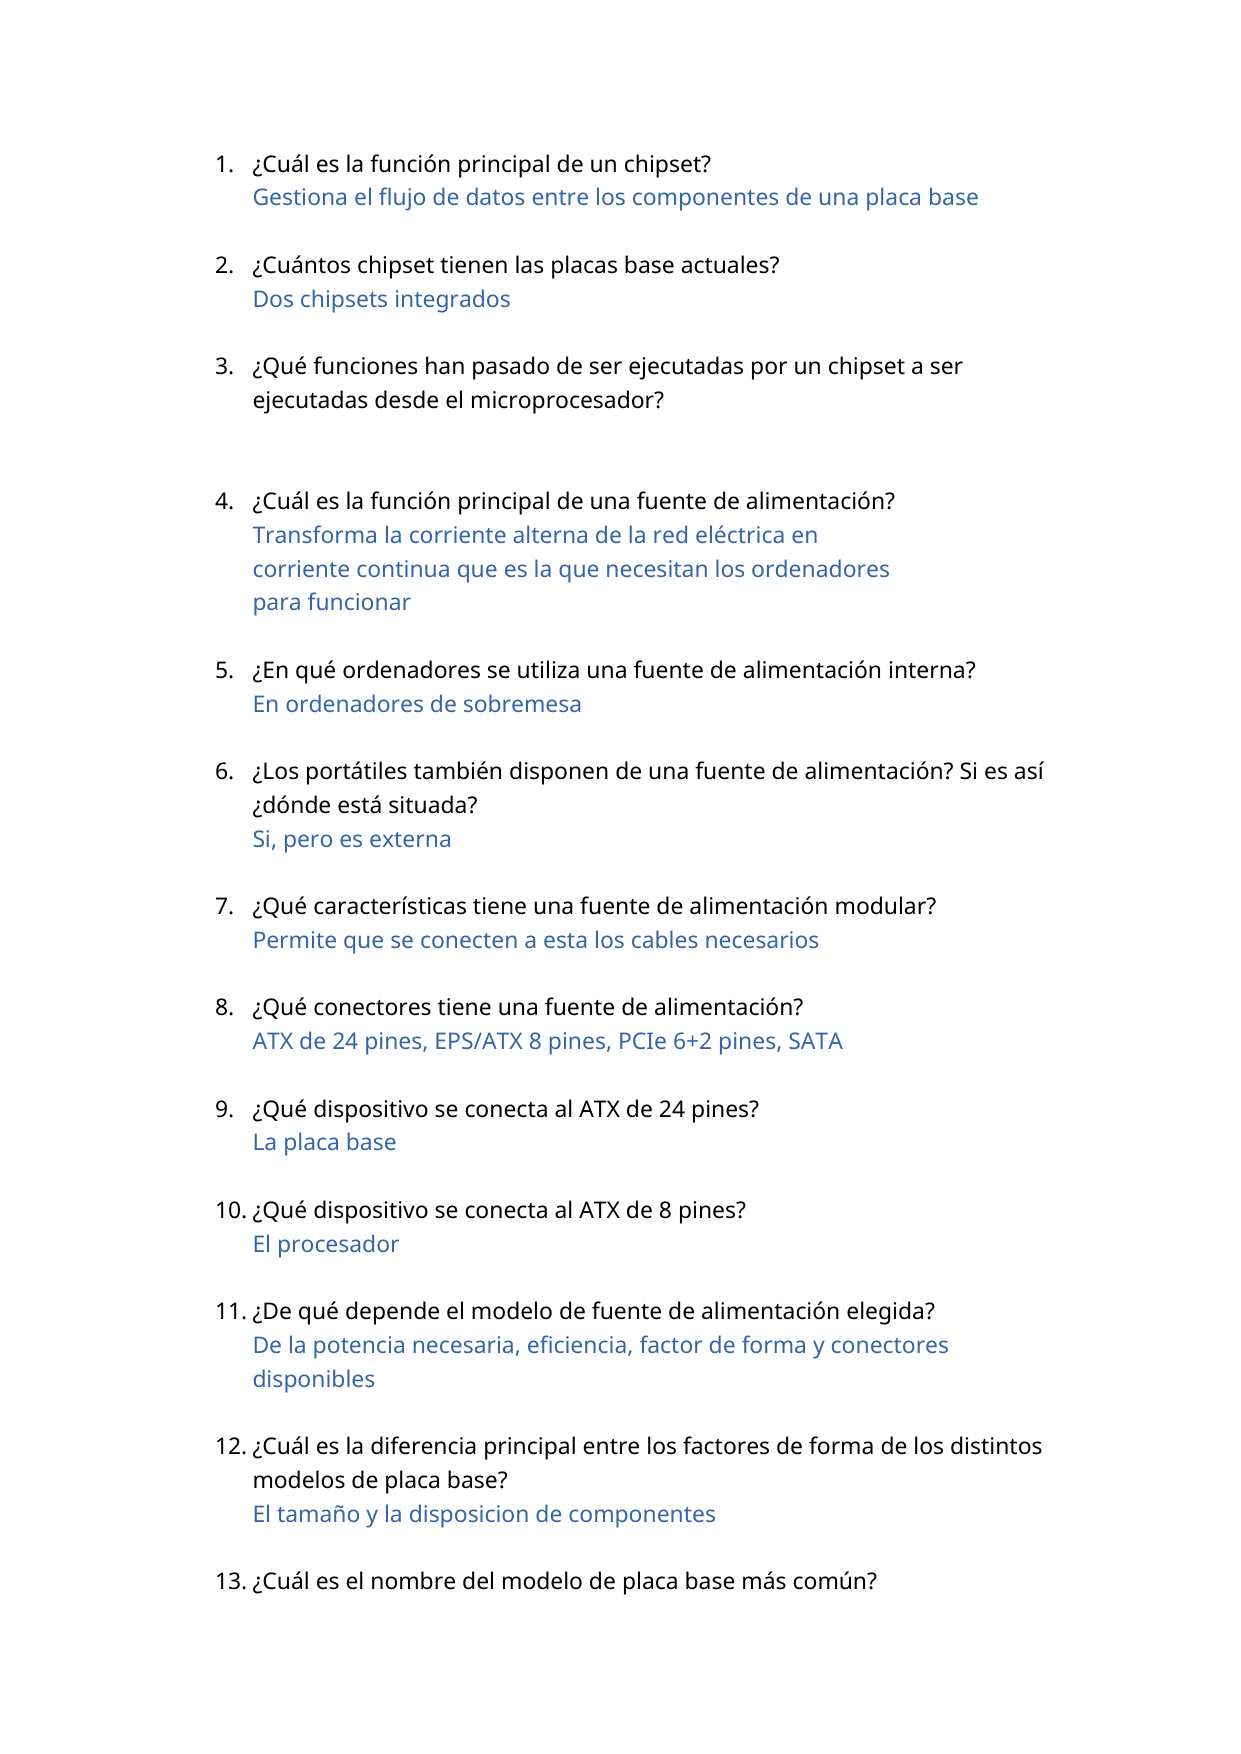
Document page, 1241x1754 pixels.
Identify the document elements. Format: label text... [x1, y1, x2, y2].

list ¿Qué dispositivo se conecta al ATX de 8 pines? [215, 1194, 1063, 1225]
list ¿En qué ordenadores se utiliza una fuente de alimentación interna? [215, 654, 1063, 685]
list Si, pero es externa [252, 823, 1063, 854]
list ¿Qué funciones han pasado de ser ejecutadas por un chipset a ser ejecutadas desde el microprocesador? [215, 350, 1063, 415]
list para funcionar [252, 586, 1063, 618]
list ATX de 24 pines, EPS/ATX 8 pines, PCIe 6+2 pines, SATA [252, 1025, 1063, 1056]
list ¿Cuál es la función principal de un chipset? [215, 148, 1063, 179]
list El tamaño y la disposicion de componentes [252, 1498, 1063, 1529]
list Permite que se conecten a esta los cables necesarios [252, 924, 1063, 955]
list ¿Cuál es la función principal de una fuente de alimentación? [215, 485, 1063, 516]
list ¿Qué conectores tiene una fuente de alimentación? [215, 991, 1063, 1023]
list Dos chipsets integrados [252, 283, 1063, 314]
list ¿Qué dispositivo se conecta al ATX de 24 pines? [215, 1093, 1063, 1124]
list ¿Cuántos chipset tienen las placas base actuales? [215, 249, 1063, 280]
list ¿Cuál es la diferencia principal entre los factores de forma de los distintos modelos de placa base? [215, 1430, 1063, 1495]
list ¿Qué características tiene una fuente de alimentación modular? [215, 890, 1063, 921]
list ¿De qué depende el modelo de fuente de alimentación elegida? [215, 1295, 1063, 1326]
list De la potencia necesaria, eficiencia, factor de forma y conectores disponibles [252, 1329, 1063, 1394]
list corriente continua que es la que necesitan los ordenadores [252, 553, 1063, 584]
list ¿Los portátiles también disponen de una fuente de alimentación? Si es así ¿dónde está situada? [215, 755, 1063, 820]
list La placa base [252, 1126, 1063, 1158]
list Gestiona el flujo de datos entre los componentes de una placa base [215, 181, 1063, 213]
list El procesador [252, 1228, 1063, 1259]
list En ordenadores de sobremesa [252, 688, 1063, 719]
list ¿Cuál es el nombre del modelo de placa base más común? [215, 1565, 1063, 1596]
list Transforma la corriente alterna de la red eléctrica en [252, 519, 1063, 550]
